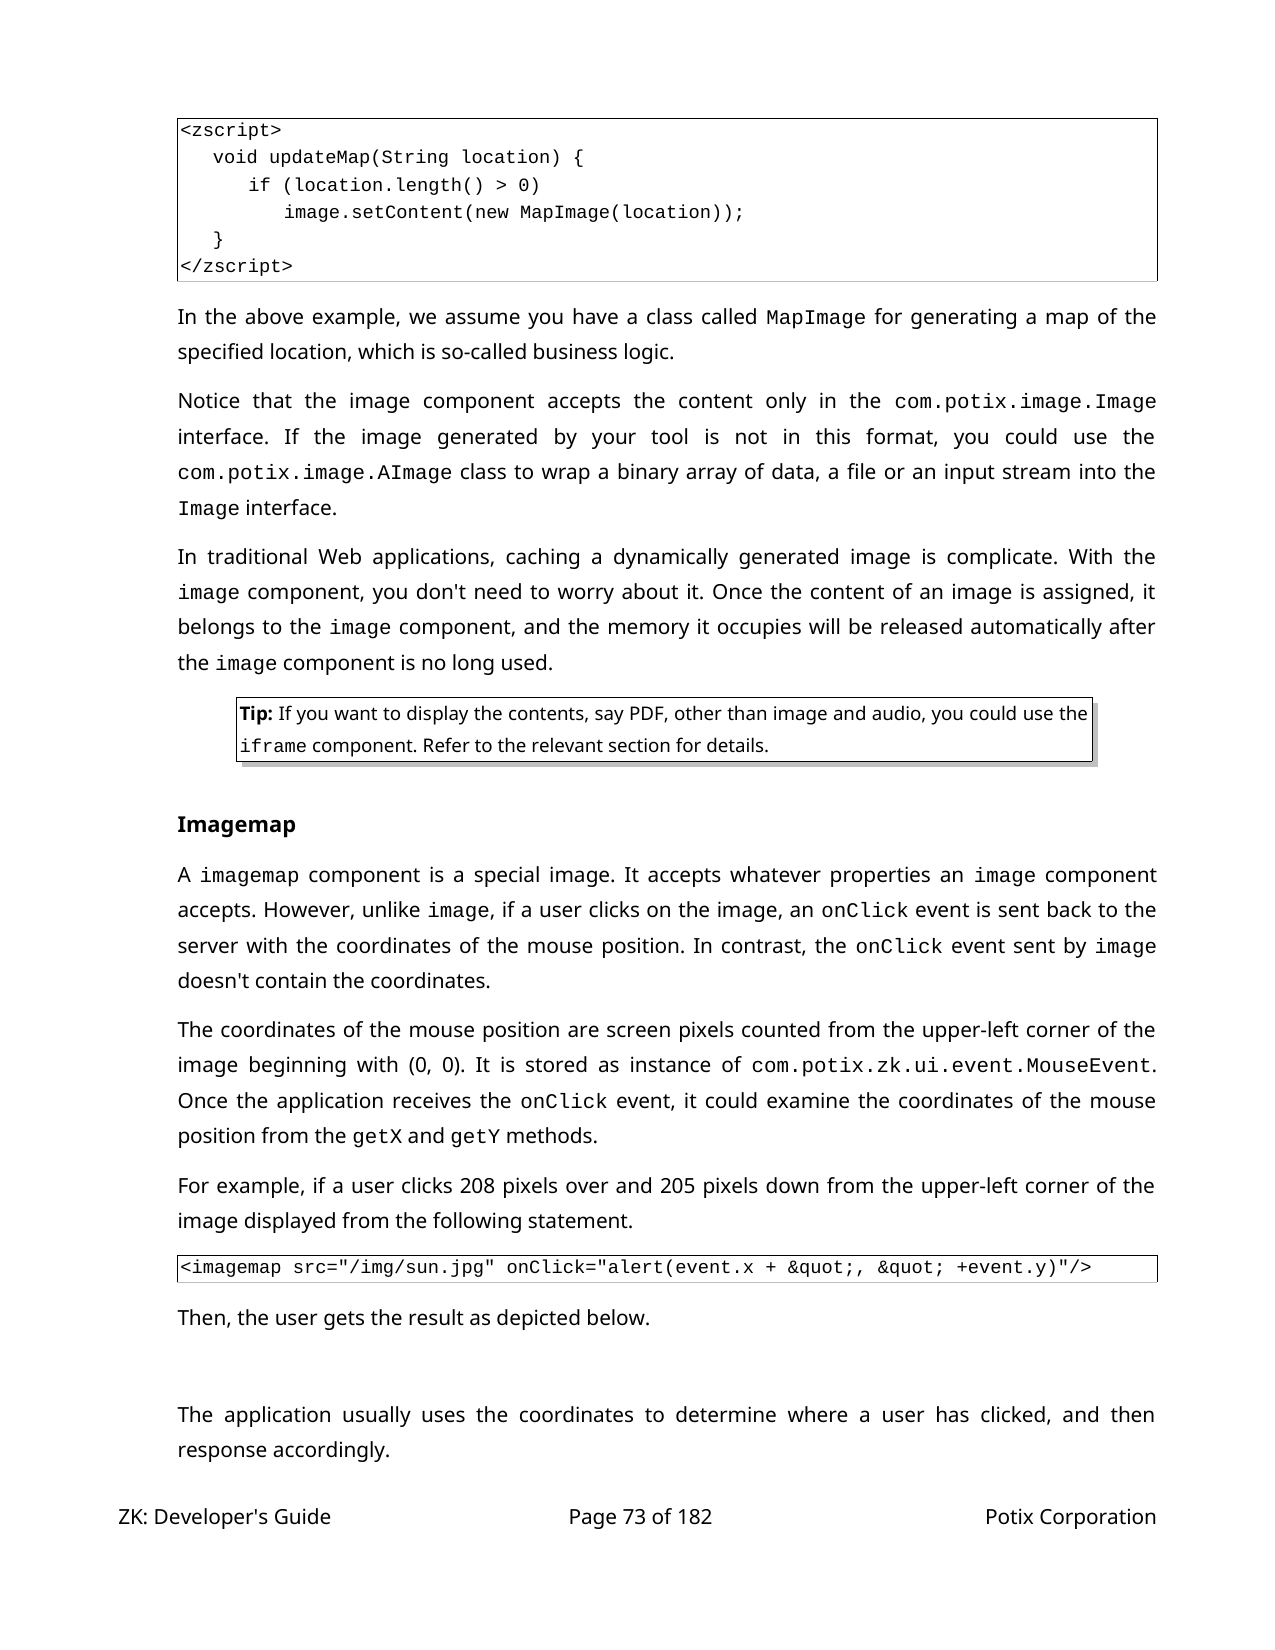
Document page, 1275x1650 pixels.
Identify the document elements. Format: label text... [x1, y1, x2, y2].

text For example, if a user clicks 208 pixels over and 205 pixels down from the upper-left corner of the image displayed from the following statement. [177, 1171, 1157, 1234]
text } [178, 227, 1157, 251]
subtitle Imagemap [177, 809, 1157, 839]
text if (location.length() > 0) [178, 172, 1157, 197]
text In the above example, we assume you have a class called MapImage for generating a map of the specified location, which is so-called business logic. [177, 302, 1157, 366]
text <imagemap src="/img/sun.jpg" onClick="alert(event.x + &quot;, &quot; +event.y)"/> [178, 1256, 1157, 1282]
text Tip: If you want to display the contents, say PDF, other than image and audio, you could use the iframe component. Refer to the relevant section for details. [237, 698, 1092, 761]
text The application usually uses the coordinates to determine where a user has clicked, and then response accordingly. [177, 1400, 1157, 1464]
text </zscript> [178, 254, 1157, 281]
text image.setContent(new MapImage(location)); [178, 200, 1157, 224]
text A imagemap component is a special image. It accepts whatever properties an image component accepts. However, unlike image, if a user clicks on the image, an onClick event is sent back to the server with the coordinates of the mouse position. In contrast, the onClick event sent by image doesn't contain the coordinates. [177, 860, 1157, 995]
text The coordinates of the mouse position are screen pixels counted from the upper-left corner of the image beginning with (0, 0). It is stored as instance of com.potix.zk.ui.event.MouseEvent. Once the application receives the onClick event, it could examine the coordinates of the mouse position from the getX and getY methods. [177, 1015, 1157, 1150]
text In traditional Web applications, caching a dynamically generated image is complicate. With the image component, you don't need to worry about it. Once the content of an image is assigned, it belongs to the image component, and the memory it occupies will be released automatically after the image component is no long used. [177, 542, 1157, 677]
text Then, the user gets the result as depicted below. [177, 1303, 1157, 1331]
text void updateMap(String location) { [178, 145, 1157, 169]
text Notice that the image component accepts the content only in the com.potix.image.Image interface. If the image generated by your tool is not in this format, you could use the com.potix.image.AImage class to wrap a binary array of data, a file or an input stream into the Image interface. [177, 386, 1157, 521]
text <zscript> [178, 119, 1157, 142]
